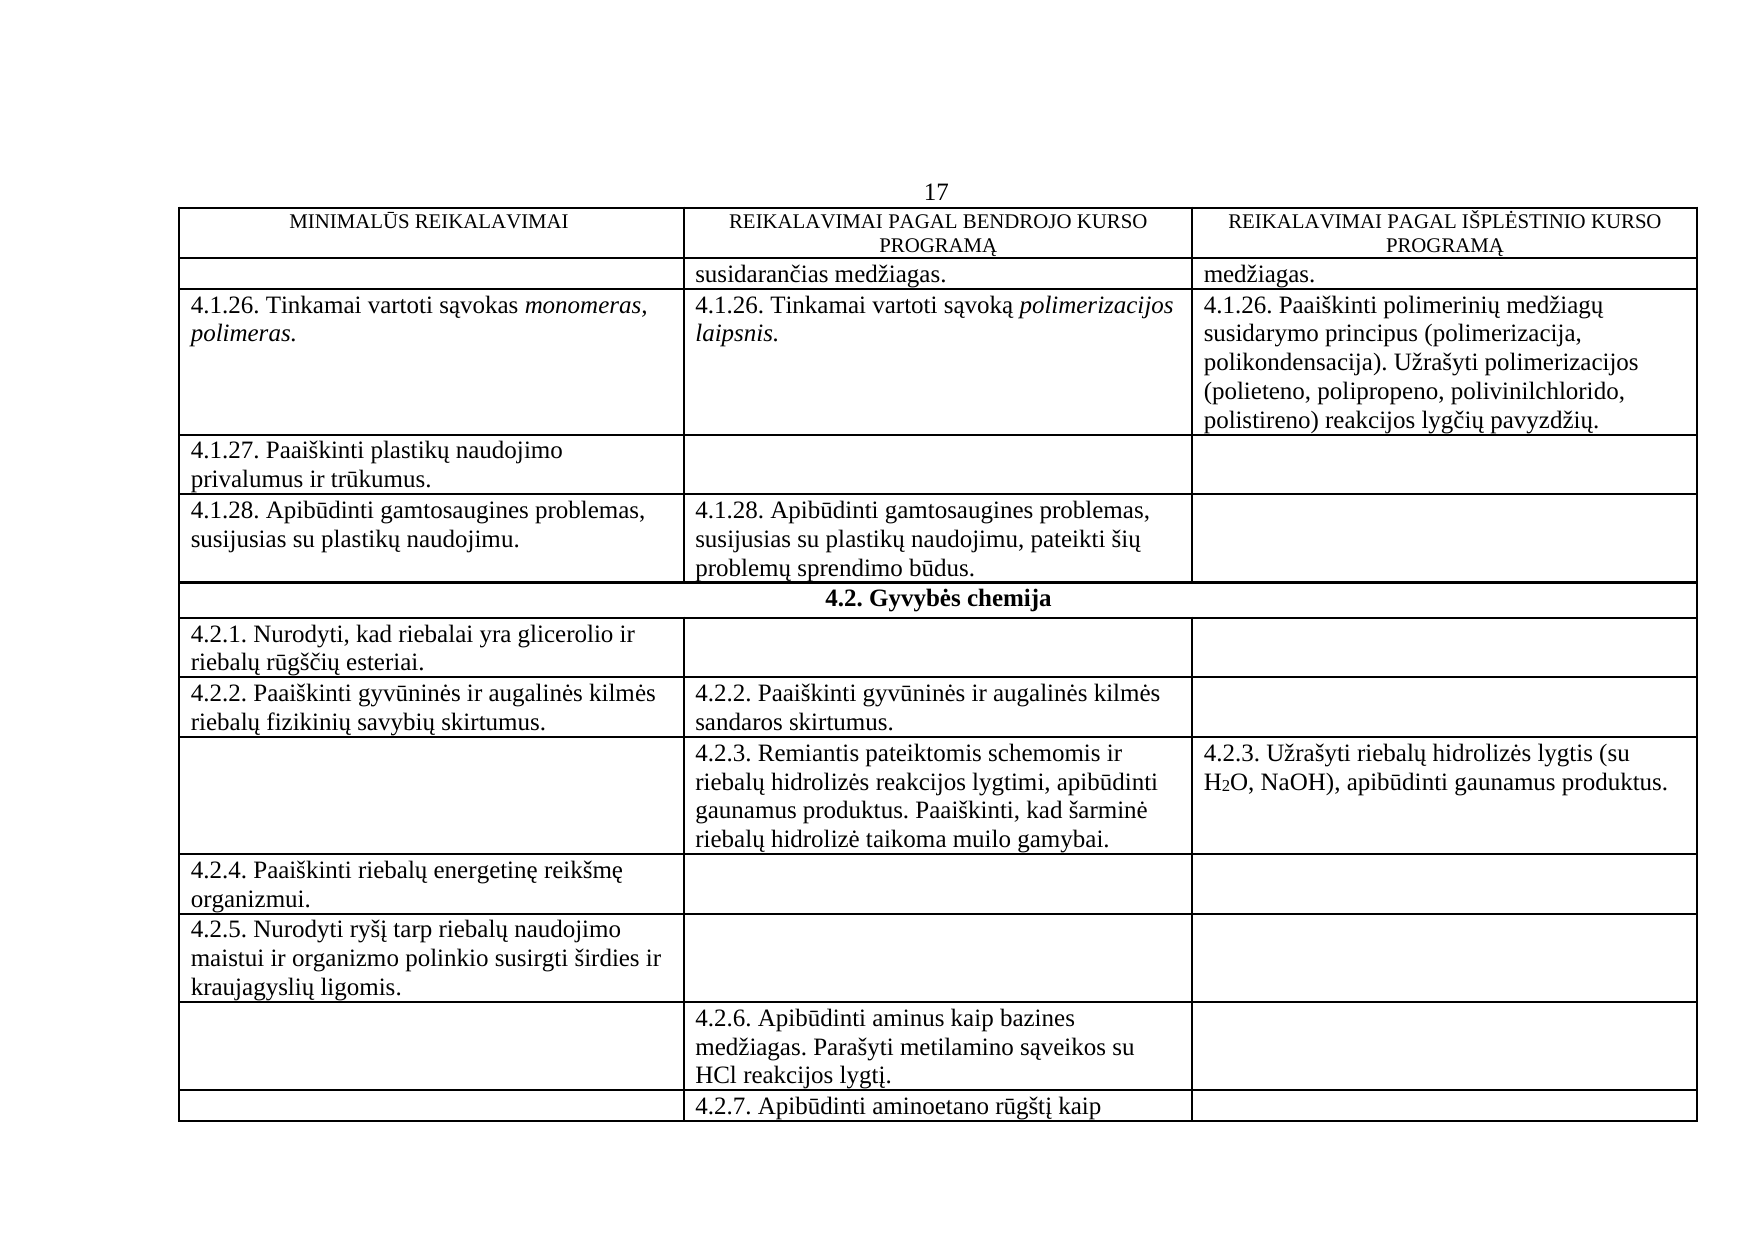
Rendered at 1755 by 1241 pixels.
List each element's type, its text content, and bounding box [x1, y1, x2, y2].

table_header REIKALAVIMAI PAGAL IŠPLĖSTINIO KURSO PROGRAMĄ [1193, 209, 1696, 257]
table_cell 4.2.7. Apibūdinti aminoetano rūgštį kaip [685, 1091, 1191, 1120]
table_cell [1193, 1091, 1696, 1120]
table_cell 4.2.4. Paaiškinti riebalų energetinę reikšmę organizmui. [180, 855, 683, 912]
table_cell susidarančias medžiagas. [685, 259, 1191, 288]
table_cell 4.2.5. Nurodyti ryšį tarp riebalų naudojimo maistui ir organizmo polinkio susirgti širdies ir kraujagyslių ligomis. [180, 915, 683, 1001]
table_cell 4.1.26. Tinkamai vartoti sąvokas monomeras, polimeras. [180, 290, 683, 433]
table_cell [685, 619, 1191, 676]
table_cell medžiagas. [1193, 259, 1696, 288]
table_cell [180, 259, 683, 288]
table_cell [1193, 1003, 1696, 1089]
table_cell 4.2.6. Apibūdinti aminus kaip bazines medžiagas. Parašyti metilamino sąveikos su HCl reakcijos lygtį. [685, 1003, 1191, 1089]
table_cell 4.2.3. Užrašyti riebalų hidrolizės lygtis (su H2O, NaOH), apibūdinti gaunamus produktus. [1193, 738, 1696, 853]
table_cell 4.2.2. Paaiškinti gyvūninės ir augalinės kilmės sandaros skirtumus. [685, 678, 1191, 736]
table_cell [1193, 678, 1696, 736]
table_cell 4.2.2. Paaiškinti gyvūninės ir augalinės kilmės riebalų fizikinių savybių skirtumus. [180, 678, 683, 736]
table_cell [1193, 855, 1696, 912]
table_cell [685, 915, 1191, 1001]
table_cell [685, 855, 1191, 912]
table_cell 4.1.26. Tinkamai vartoti sąvoką polimerizacijos laipsnis. [685, 290, 1191, 433]
table_cell [1193, 436, 1696, 493]
table_cell 4.2.3. Remiantis pateiktomis schemomis ir riebalų hidrolizės reakcijos lygtimi, apibūdinti gaunamus produktus. Paaiškinti, kad šarminė riebalų hidrolizė taikoma muilo gamybai. [685, 738, 1191, 853]
table_cell [1193, 915, 1696, 1001]
table_cell [180, 1091, 683, 1120]
table_header MINIMALŪS REIKALAVIMAI [180, 209, 683, 257]
table_cell 4.1.27. Paaiškinti plastikų naudojimo privalumus ir trūkumus. [180, 436, 683, 493]
table_cell [1193, 495, 1696, 581]
table_cell 4.1.28. Apibūdinti gamtosaugines problemas, susijusias su plastikų naudojimu. [180, 495, 683, 581]
table_cell 4.2.1. Nurodyti, kad riebalai yra glicerolio ir riebalų rūgščių esteriai. [180, 619, 683, 676]
table_cell [180, 738, 683, 853]
table_cell [1193, 619, 1696, 676]
table_cell 4.1.28. Apibūdinti gamtosaugines problemas, susijusias su plastikų naudojimu, pateikti šių problemų sprendimo būdus. [685, 495, 1191, 581]
table_cell 4.2. Gyvybės chemija [180, 584, 1696, 617]
table_cell [180, 1003, 683, 1089]
table_cell 4.1.26. Paaiškinti polimerinių medžiagų susidarymo principus (polimerizacija, polikondensacija). Užrašyti polimerizacijos (polieteno, polipropeno, polivinilchlorido, polistireno) reakcijos lygčių pavyzdžių. [1193, 290, 1696, 433]
table_cell [685, 436, 1191, 493]
table_header REIKALAVIMAI PAGAL BENDROJO KURSO PROGRAMĄ [685, 209, 1191, 257]
